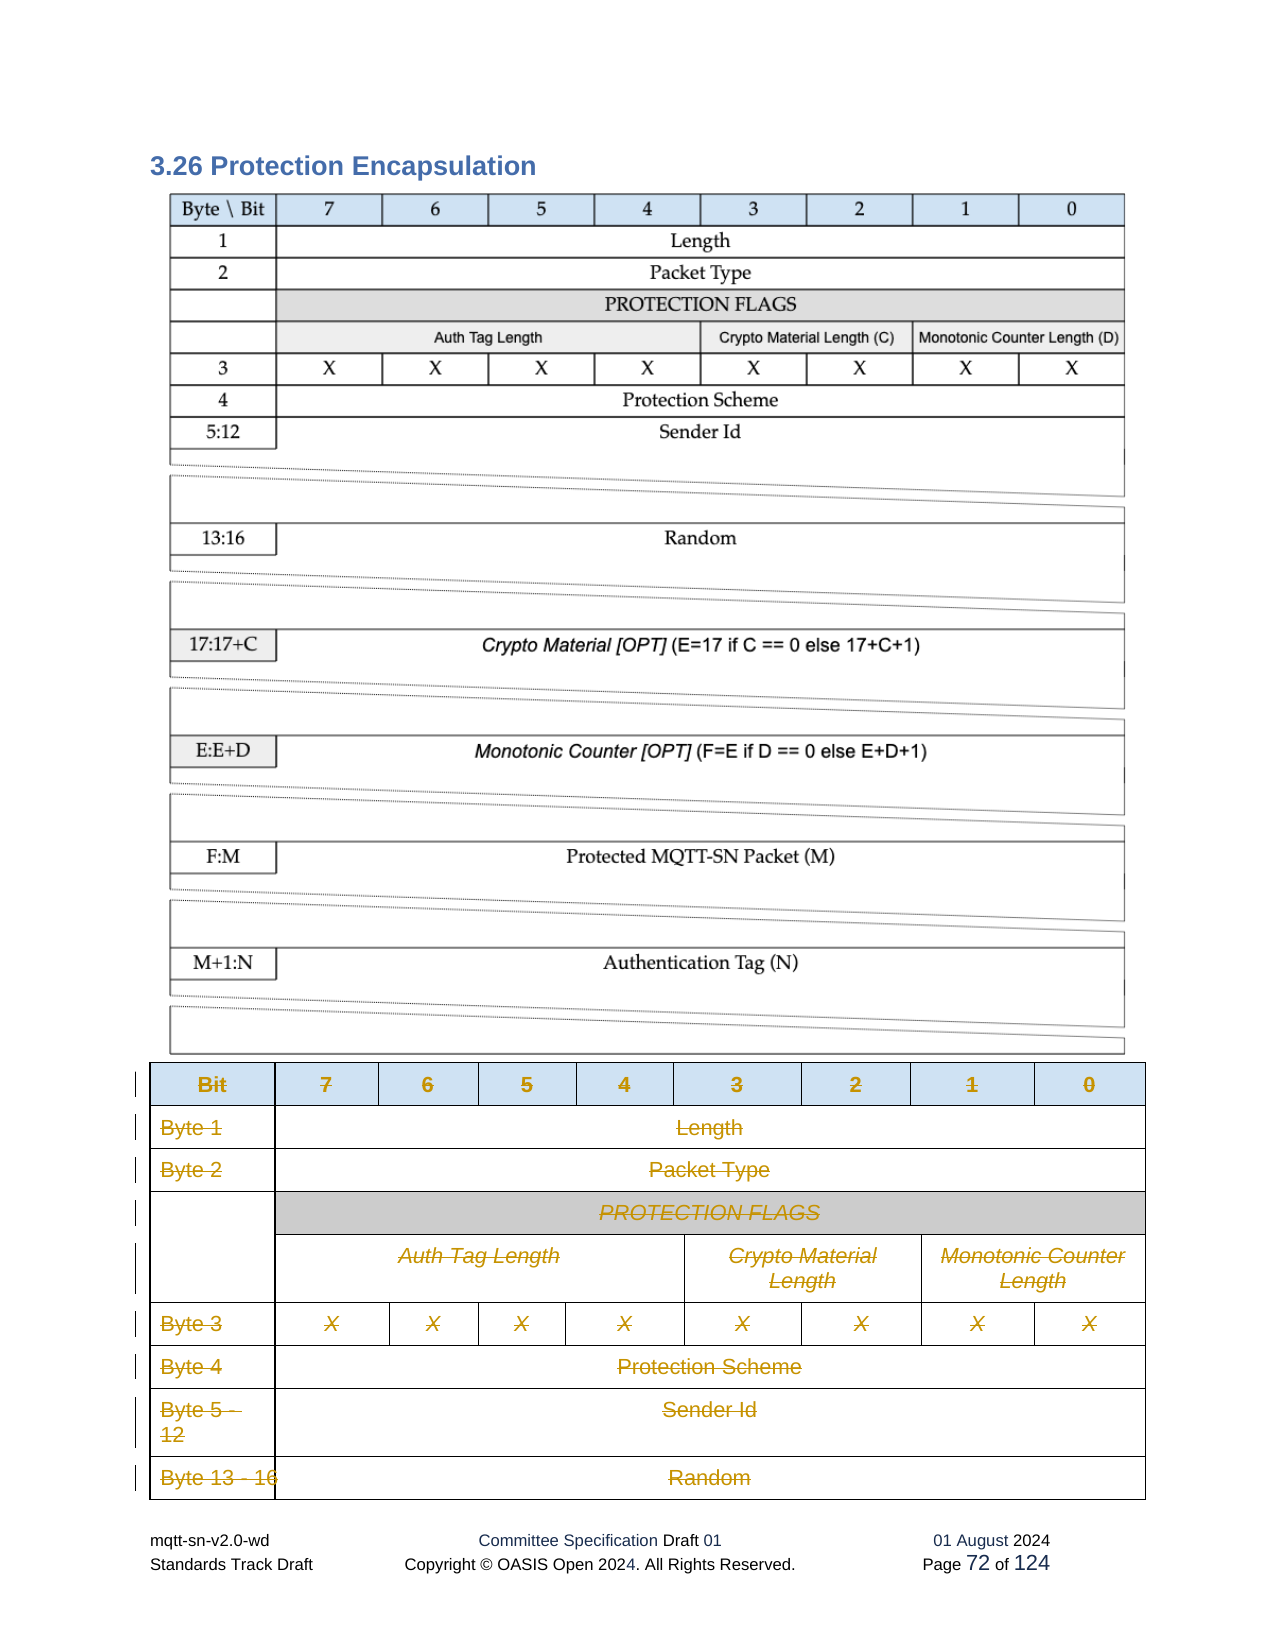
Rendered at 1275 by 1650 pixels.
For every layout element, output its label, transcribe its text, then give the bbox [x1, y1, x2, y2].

table_cell [276, 1149, 1145, 1191]
subtitle 3.26 Protection Encapsulation [150, 150, 1124, 181]
table_cell [151, 1149, 274, 1191]
table_cell [151, 1192, 274, 1302]
table_header [674, 1063, 801, 1105]
table_cell [276, 1235, 684, 1302]
table_header [479, 1063, 576, 1105]
table_cell [151, 1106, 274, 1148]
table_cell [276, 1457, 1145, 1499]
table_cell [685, 1303, 801, 1345]
table_cell [685, 1235, 921, 1302]
table_cell [276, 1346, 1145, 1388]
picture [150, 193, 1125, 1055]
table_cell [802, 1303, 921, 1345]
table_cell [566, 1303, 684, 1345]
table_header [151, 1063, 274, 1105]
table_cell [1035, 1303, 1145, 1345]
table_cell [151, 1389, 274, 1456]
table_cell [151, 1457, 274, 1499]
table_cell [276, 1192, 1145, 1234]
table_cell [151, 1303, 274, 1345]
table_cell [269, 1471, 274, 1479]
table_header [802, 1063, 910, 1105]
table_header [276, 1063, 378, 1105]
table_header [911, 1063, 1034, 1105]
table_cell [276, 1303, 389, 1345]
table_cell [479, 1303, 565, 1345]
table_cell [922, 1235, 1145, 1302]
table_header [577, 1063, 673, 1105]
table_cell [276, 1389, 1145, 1456]
table_header [1035, 1063, 1145, 1105]
table_cell [922, 1303, 1034, 1345]
table_cell [390, 1303, 478, 1345]
table_cell [151, 1346, 274, 1388]
table_cell [276, 1106, 1145, 1148]
table_header [379, 1063, 478, 1105]
